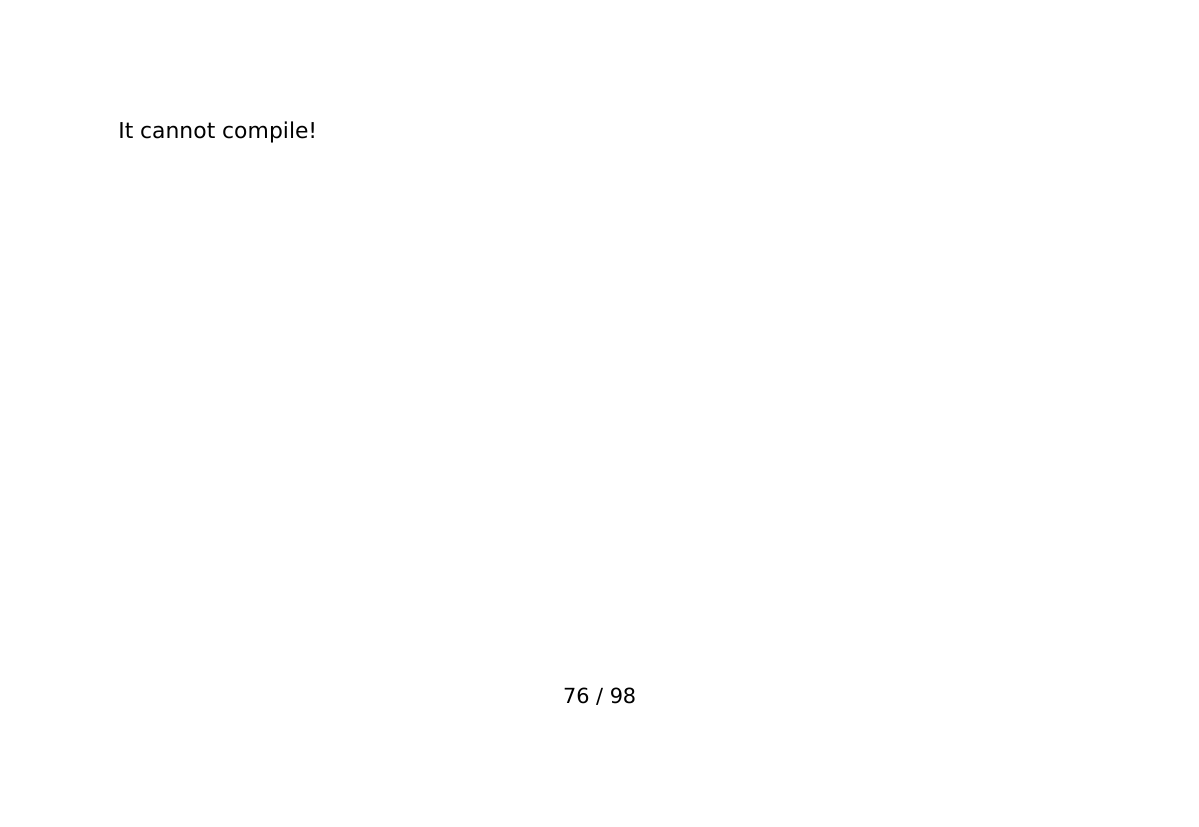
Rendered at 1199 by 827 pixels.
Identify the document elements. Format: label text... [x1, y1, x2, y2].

text It cannot compile! [118, 118, 1081, 144]
